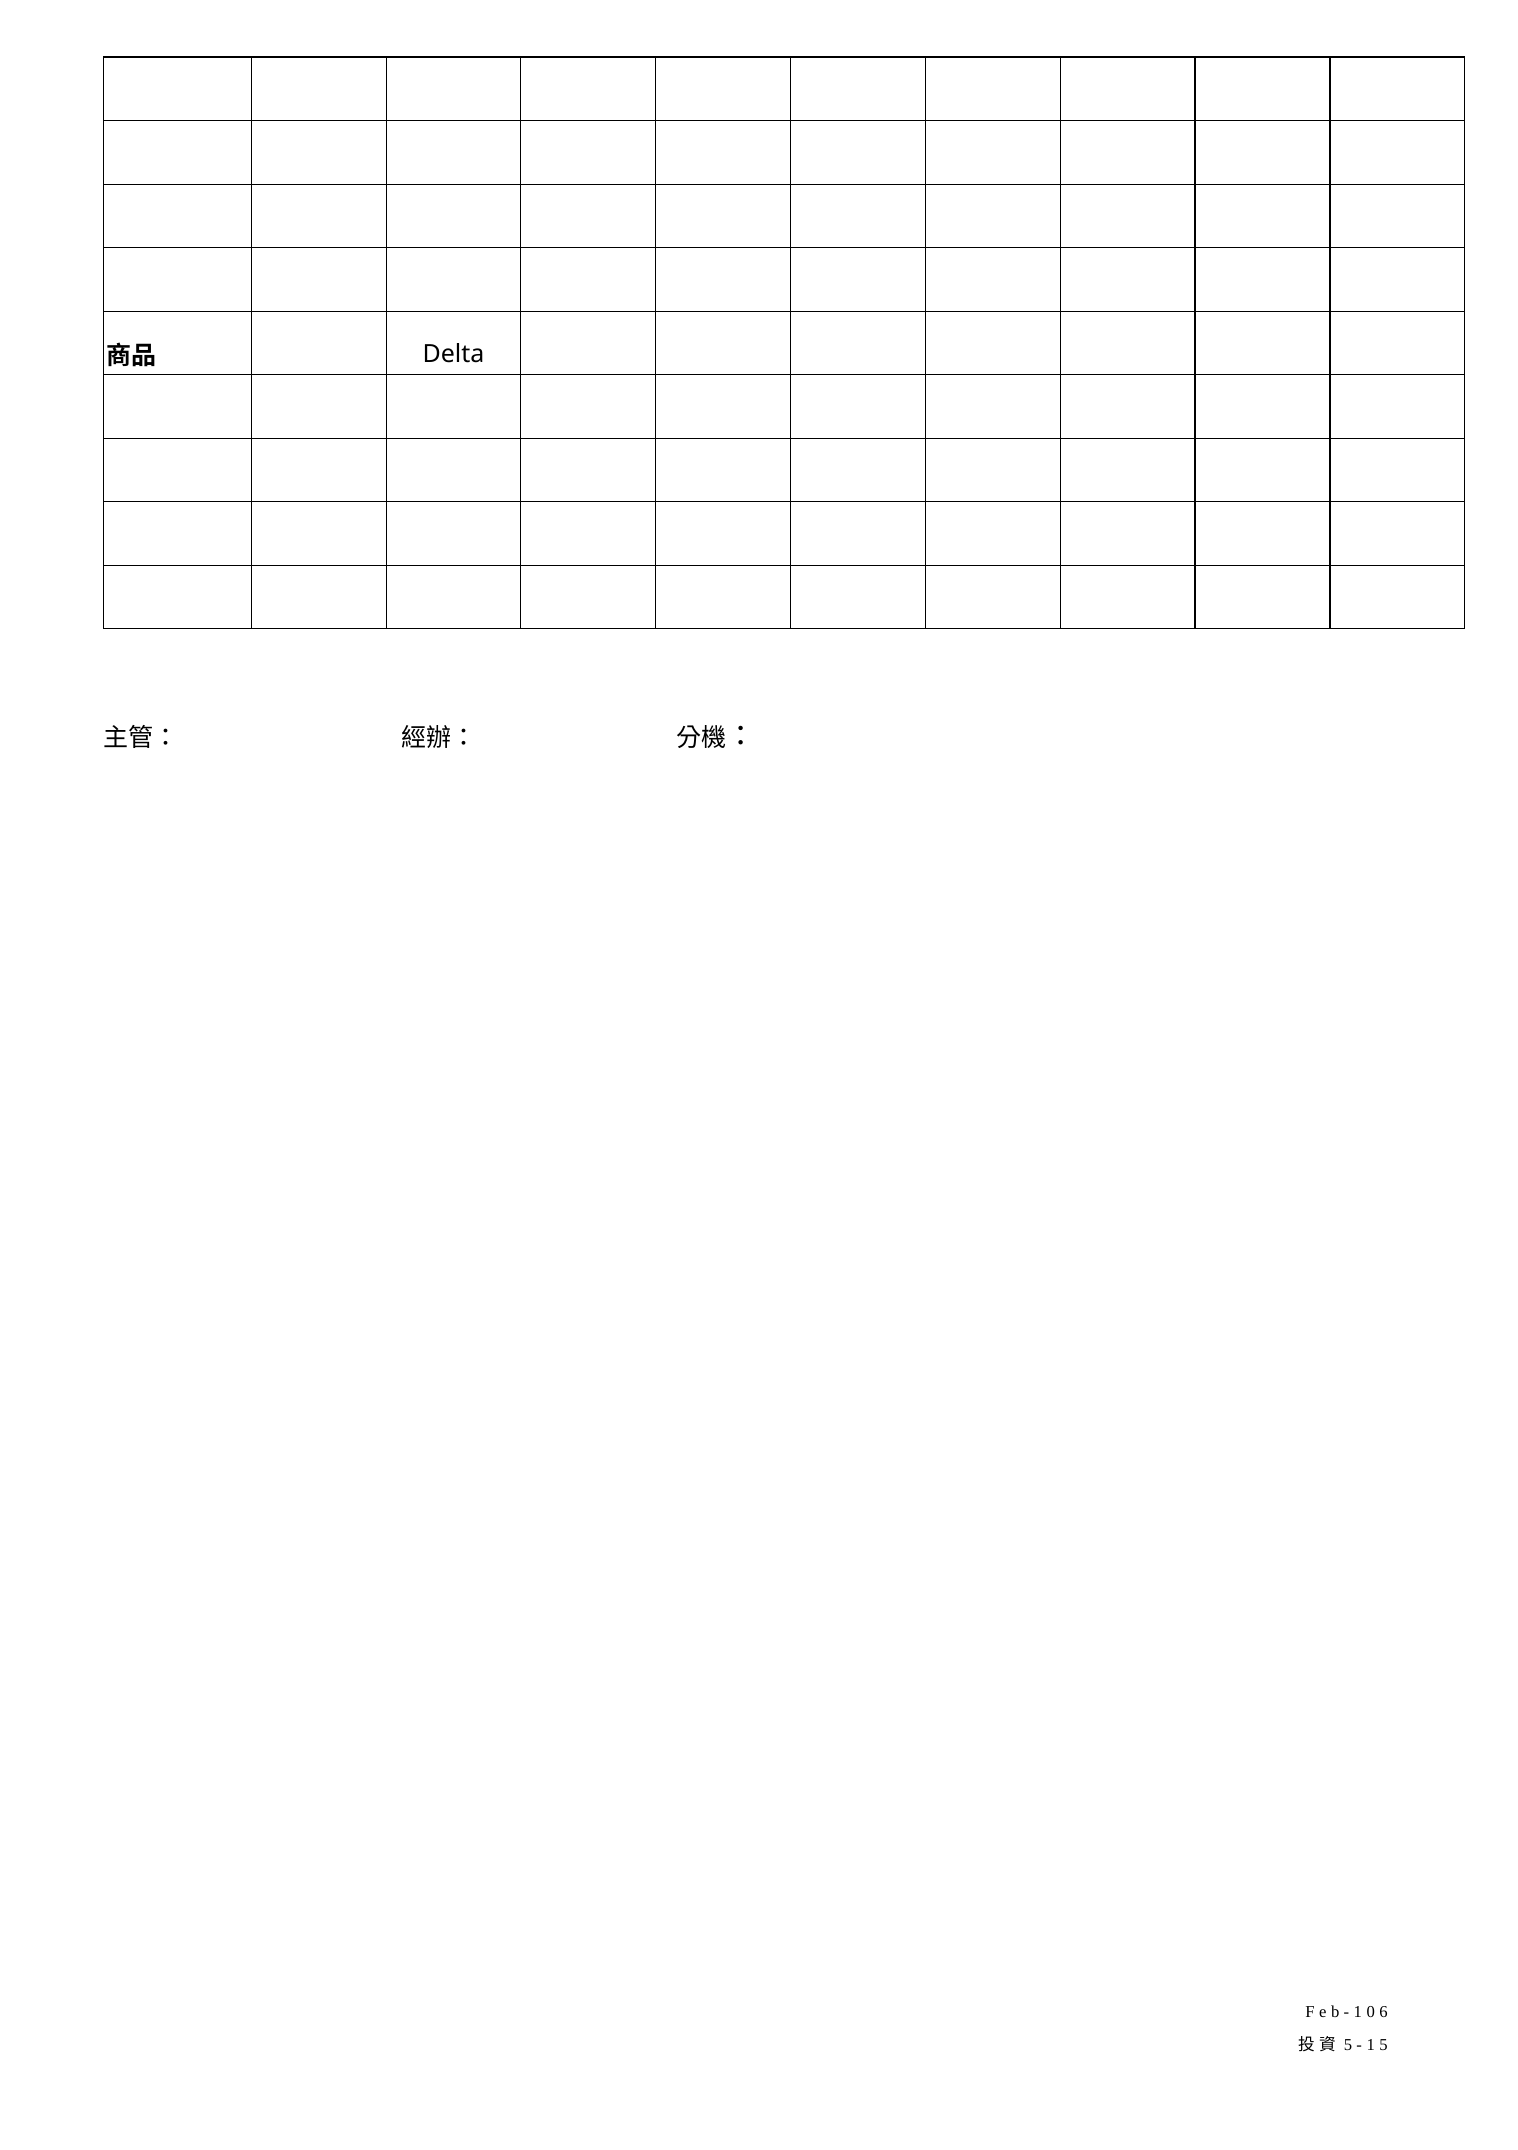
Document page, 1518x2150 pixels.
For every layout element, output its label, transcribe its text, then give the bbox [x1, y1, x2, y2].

table_cell [521, 312, 655, 374]
table_cell [1331, 439, 1464, 501]
table_cell [926, 566, 1060, 628]
table_cell [926, 58, 1060, 120]
table_cell [791, 439, 925, 501]
table_cell [926, 439, 1060, 501]
table_cell [252, 375, 386, 438]
table_cell [1061, 375, 1194, 438]
table_cell [387, 121, 520, 183]
table_cell [387, 375, 520, 438]
table_cell [656, 185, 790, 247]
table_cell [387, 566, 520, 628]
table_cell [791, 248, 925, 311]
table_cell [521, 502, 655, 565]
table_cell [656, 312, 790, 374]
table_cell [926, 312, 1060, 374]
table_cell [1331, 502, 1464, 565]
table_cell [1061, 121, 1194, 183]
table_cell [252, 312, 386, 374]
table_cell [521, 185, 655, 247]
table_cell [791, 185, 925, 247]
table_cell [104, 248, 251, 311]
table_cell [252, 248, 386, 311]
table_cell [104, 439, 251, 501]
table_cell [521, 121, 655, 183]
table_cell [926, 248, 1060, 311]
table_cell [791, 566, 925, 628]
table_cell [1196, 502, 1329, 565]
table_cell [656, 566, 790, 628]
table_cell [1196, 439, 1329, 501]
table_cell [387, 248, 520, 311]
table_cell [104, 121, 251, 183]
table_cell [791, 58, 925, 120]
table_cell [1196, 248, 1329, 311]
table_cell [252, 439, 386, 501]
table_cell [656, 121, 790, 183]
table_cell [1061, 566, 1194, 628]
table_cell [252, 121, 386, 183]
table_cell [521, 439, 655, 501]
table_cell [252, 502, 386, 565]
table_cell [104, 185, 251, 247]
table_cell [1331, 375, 1464, 438]
table_cell [387, 502, 520, 565]
table_cell [521, 566, 655, 628]
table_cell [1331, 58, 1464, 120]
table_cell [926, 375, 1060, 438]
table_cell [104, 375, 251, 438]
table_cell [1196, 312, 1329, 374]
table_cell [1331, 121, 1464, 183]
text 主管： 經辦： 分機： [103, 692, 1387, 754]
table_cell [387, 439, 520, 501]
table_cell [1196, 566, 1329, 628]
table_cell [1331, 566, 1464, 628]
table_cell [1061, 185, 1194, 247]
table_cell [1196, 58, 1329, 120]
table_cell [791, 312, 925, 374]
table_cell [656, 502, 790, 565]
table_cell [104, 566, 251, 628]
table_cell [926, 185, 1060, 247]
table_cell [656, 248, 790, 311]
table_cell [1061, 439, 1194, 501]
table_cell [521, 58, 655, 120]
table_cell [1196, 121, 1329, 183]
table_cell [1331, 248, 1464, 311]
table_cell [252, 185, 386, 247]
table_cell [1061, 248, 1194, 311]
table_cell [521, 375, 655, 438]
table_cell [926, 121, 1060, 183]
table_cell [387, 185, 520, 247]
table_cell [104, 502, 251, 565]
table_cell [1061, 312, 1194, 374]
table_cell [1331, 185, 1464, 247]
table_cell [1196, 375, 1329, 438]
table_cell [1061, 502, 1194, 565]
table_cell [104, 58, 251, 120]
table_cell [521, 248, 655, 311]
table_cell [1061, 58, 1194, 120]
table_cell [656, 58, 790, 120]
table_cell [656, 375, 790, 438]
table_cell [926, 502, 1060, 565]
table_cell [791, 121, 925, 183]
table_cell [252, 58, 386, 120]
table_cell [791, 502, 925, 565]
table_cell 商品 [104, 312, 251, 374]
table_cell [1331, 312, 1464, 374]
table_cell [791, 375, 925, 438]
table_cell [656, 439, 790, 501]
table_cell [387, 58, 520, 120]
table_cell [252, 566, 386, 628]
table_cell Delta [387, 312, 520, 374]
table_cell [1196, 185, 1329, 247]
